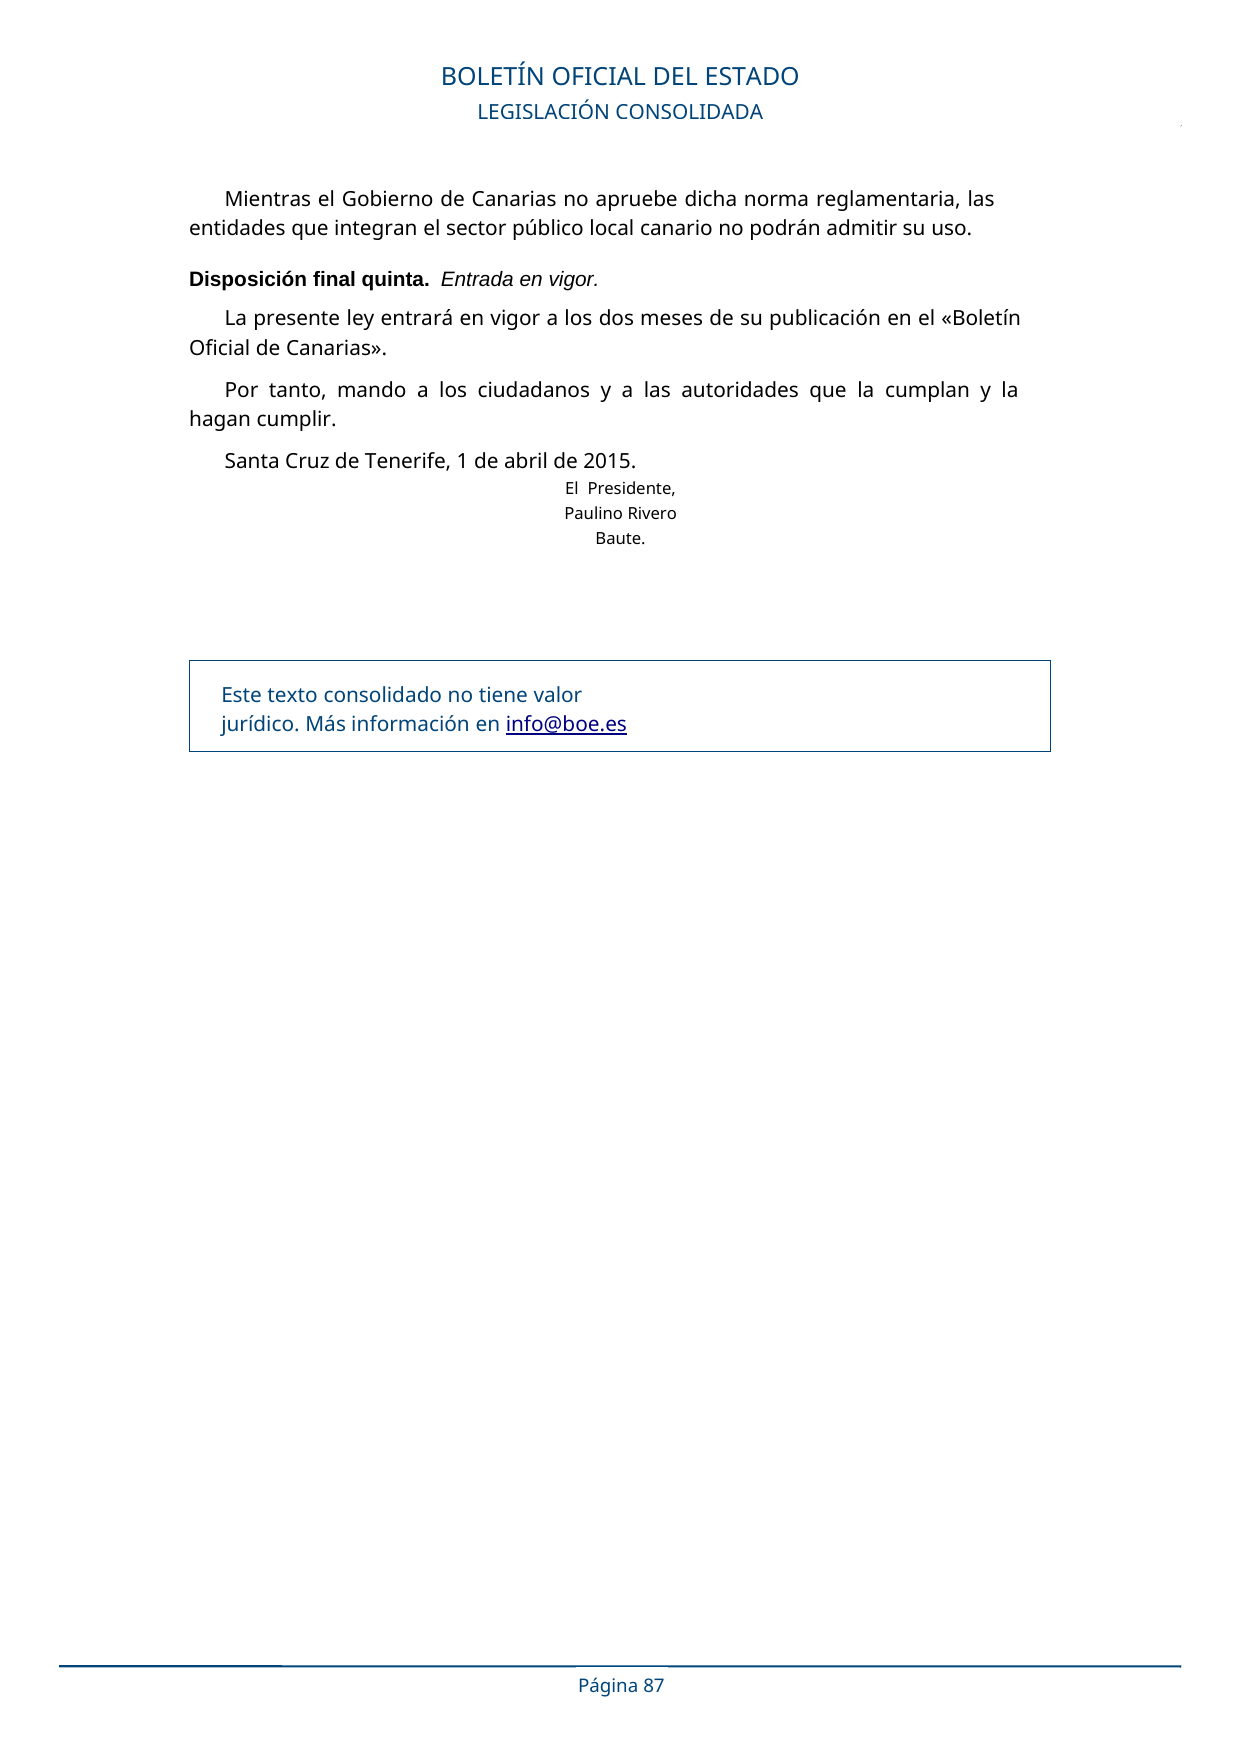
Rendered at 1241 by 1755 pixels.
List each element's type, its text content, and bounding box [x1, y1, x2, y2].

text Mientras el Gobierno de Canarias no apruebe dicha norma reglamentaria, las entidades que integran el sector público local canario no podrán admitir su uso. [189, 184, 1066, 242]
text Este texto consolidado no tiene valor jurídico. Más información en info@boe.es [221, 680, 640, 738]
text Por tanto, mando a los ciudadanos y a las autoridades que la cumplan y la hagan cumplir. [189, 375, 1066, 433]
text La presente ley entrará en vigor a los dos meses de su publicación en el «Boletín Oficial de Canarias». [189, 303, 1066, 361]
text Santa Cruz de Tenerife, 1 de abril de 2015. [224, 446, 1066, 475]
text Disposición final quinta. Entrada en vigor. [189, 267, 1066, 291]
text El Presidente, Paulino Rivero Baute. [539, 477, 701, 549]
